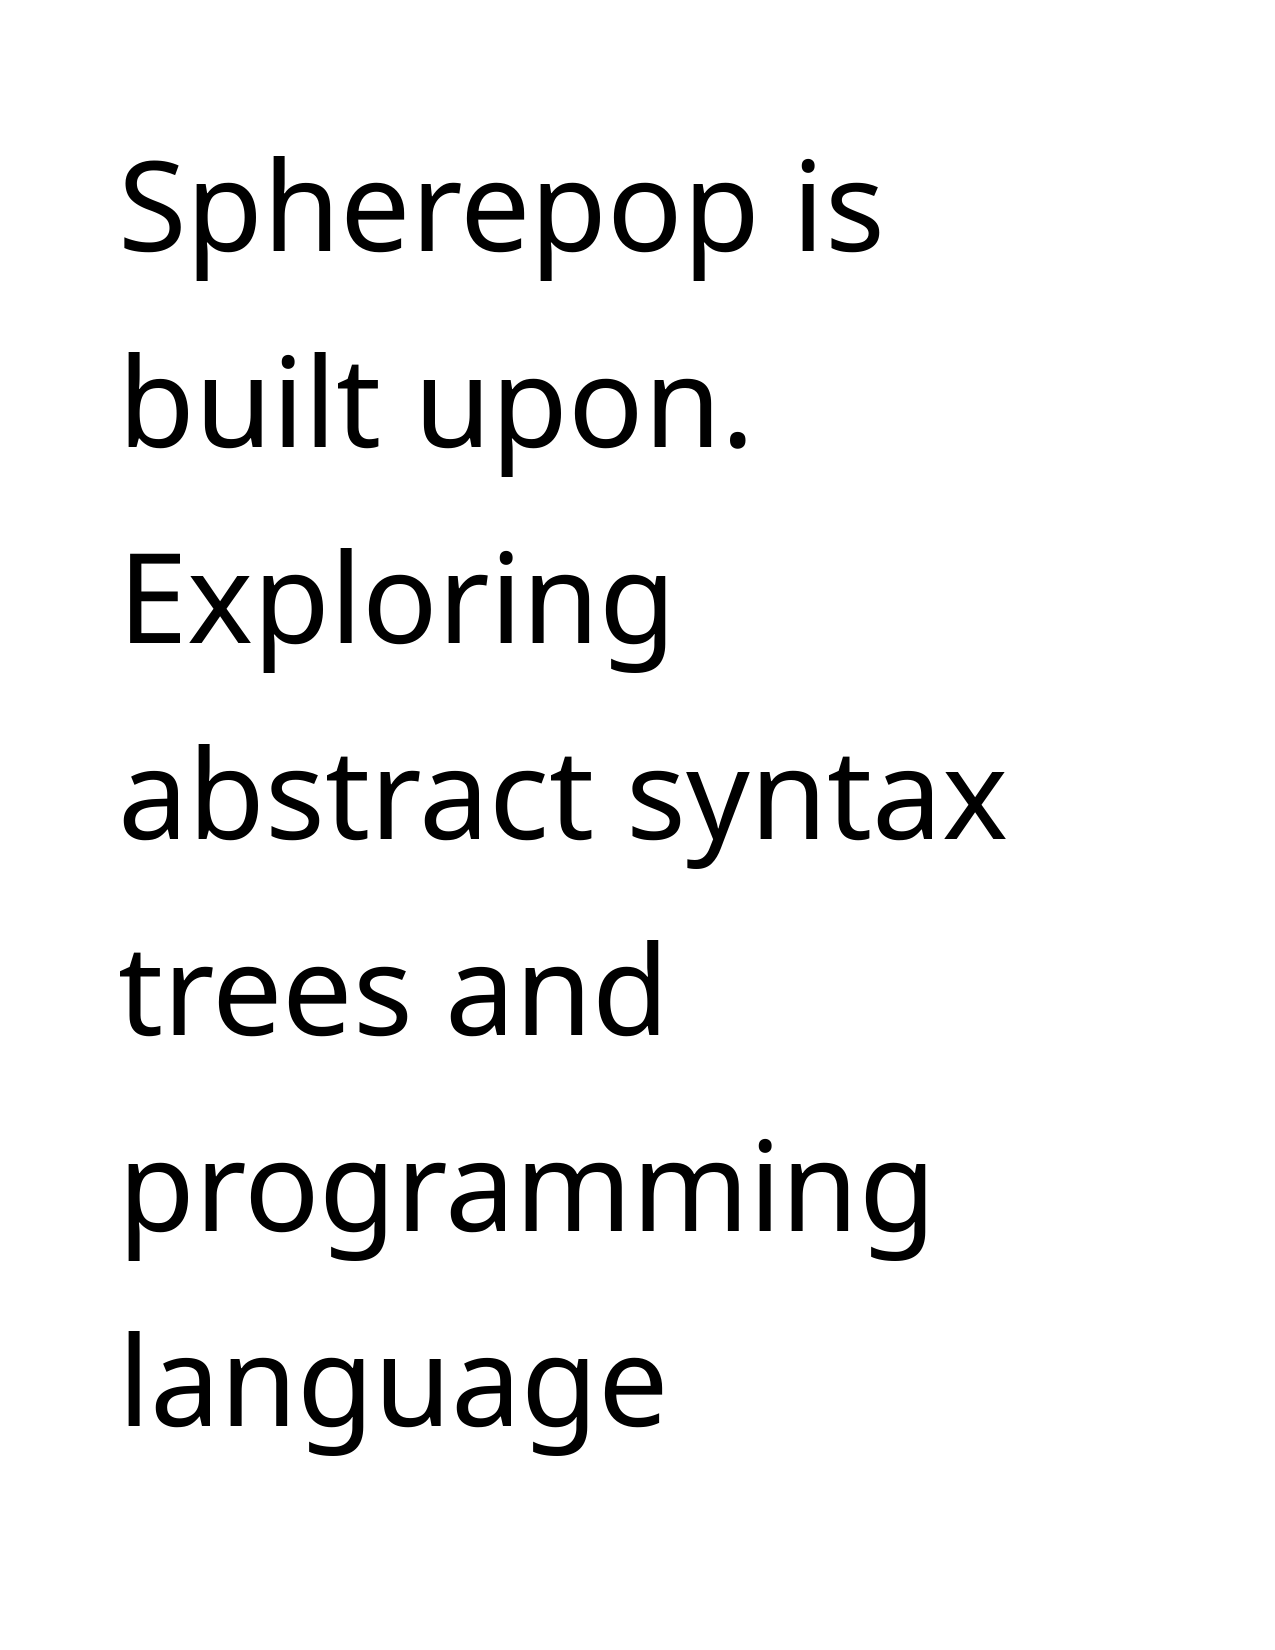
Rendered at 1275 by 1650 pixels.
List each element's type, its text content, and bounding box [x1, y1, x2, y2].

text Spherepop is built upon. Exploring abstract syntax trees and programming language [118, 118, 1157, 1463]
